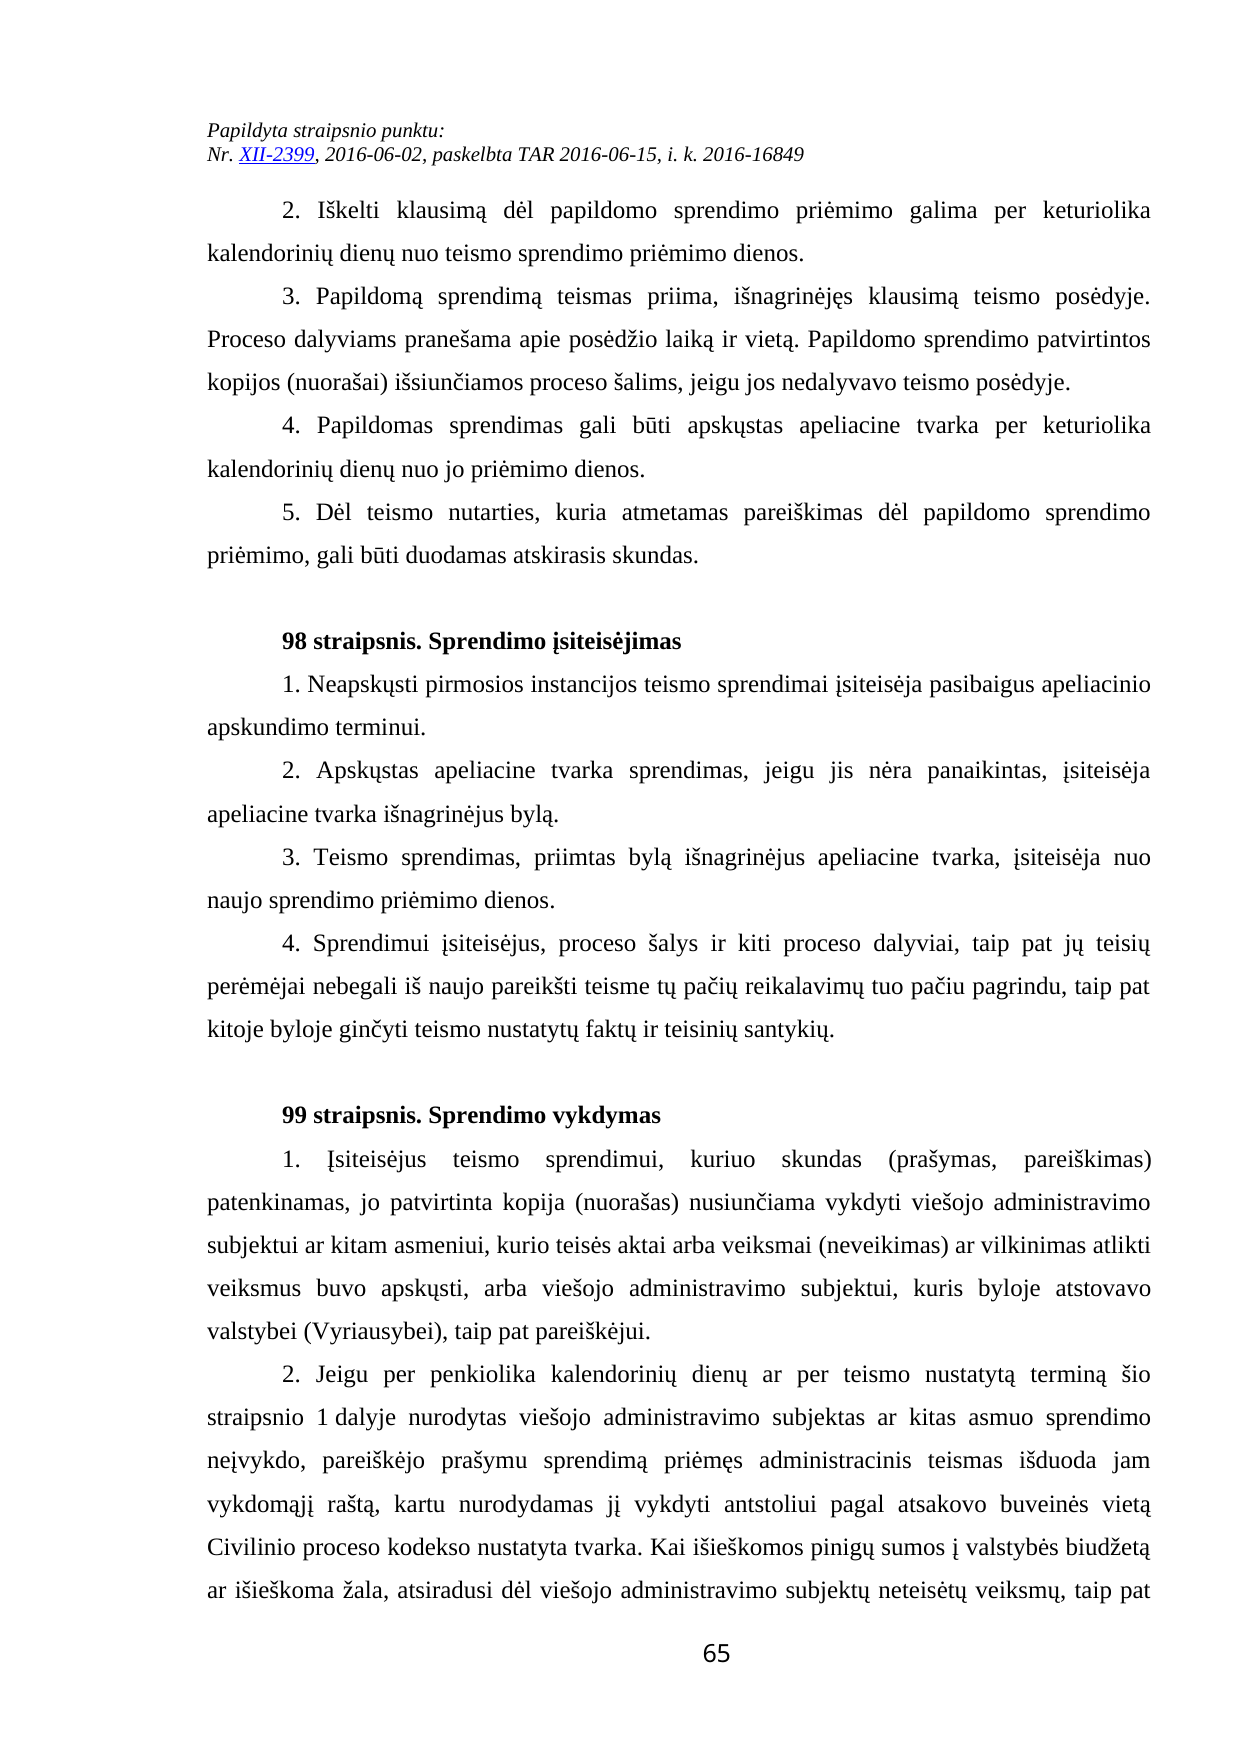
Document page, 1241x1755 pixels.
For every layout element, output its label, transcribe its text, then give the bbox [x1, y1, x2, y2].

text 1. Įsiteisėjus teismo sprendimui, kuriuo skundas (prašymas, pareiškimas) patenkinamas, jo patvirtinta kopija (nuorašas) nusiunčiama vykdyti viešojo administravimo subjektui ar kitam asmeniui, kurio teisės aktai arba veiksmai (neveikimas) ar vilkinimas atlikti veiksmus buvo apskųsti, arba viešojo administravimo subjektui, kuris byloje atstovavo valstybei (Vyriausybei), taip pat pareiškėjui. [207, 1144, 1152, 1345]
text 2. Jeigu per penkiolika kalendorinių dienų ar per teismo nustatytą terminą šio straipsnio 1 dalyje nurodytas viešojo administravimo subjektas ar kitas asmuo sprendimo neįvykdo, pareiškėjo prašymu sprendimą priėmęs administracinis teismas išduoda jam vykdomąjį raštą, kartu nurodydamas jį vykdyti antstoliui pagal atsakovo buveinės vietą Civilinio proceso kodekso nustatyta tvarka. Kai išieškomos pinigų sumos į valstybės biudžetą ar išieškoma žala, atsiradusi dėl viešojo administravimo subjektų neteisėtų veiksmų, taip pat [207, 1359, 1152, 1604]
text 99 straipsnis. Sprendimo vykdymas [207, 1101, 1152, 1129]
text 2. Apskųstas apeliacine tvarka sprendimas, jeigu jis nėra panaikintas, įsiteisėja apeliacine tvarka išnagrinėjus bylą. [207, 756, 1152, 827]
text 1. Neapskųsti pirmosios instancijos teismo sprendimai įsiteisėja pasibaigus apeliacinio apskundimo terminui. [207, 669, 1152, 741]
text Papildyta straipsnio punktu: [207, 118, 1152, 142]
text 98 straipsnis. Sprendimo įsiteisėjimas [207, 626, 1152, 655]
text 3. Teismo sprendimas, priimtas bylą išnagrinėjus apeliacine tvarka, įsiteisėja nuo naujo sprendimo priėmimo dienos. [207, 842, 1152, 914]
text 4. Sprendimui įsiteisėjus, proceso šalys ir kiti proceso dalyviai, taip pat jų teisių perėmėjai nebegali iš naujo pareikšti teisme tų pačių reikalavimų tuo pačiu pagrindu, taip pat kitoje byloje ginčyti teismo nustatytų faktų ir teisinių santykių. [207, 928, 1152, 1043]
text 5. Dėl teismo nutarties, kuria atmetamas pareiškimas dėl papildomo sprendimo priėmimo, gali būti duodamas atskirasis skundas. [207, 497, 1152, 569]
text Nr. XII-2399, 2016-06-02, paskelbta TAR 2016-06-15, i. k. 2016-16849 [207, 142, 1152, 166]
text 3. Papildomą sprendimą teismas priima, išnagrinėjęs klausimą teismo posėdyje. Proceso dalyviams pranešama apie posėdžio laiką ir vietą. Papildomo sprendimo patvirtintos kopijos (nuorašai) išsiunčiamos proceso šalims, jeigu jos nedalyvavo teismo posėdyje. [207, 281, 1152, 396]
text 4. Papildomas sprendimas gali būti apskųstas apeliacine tvarka per keturiolika kalendorinių dienų nuo jo priėmimo dienos. [207, 411, 1152, 482]
text 2. Iškelti klausimą dėl papildomo sprendimo priėmimo galima per keturiolika kalendorinių dienų nuo teismo sprendimo priėmimo dienos. [207, 195, 1152, 267]
